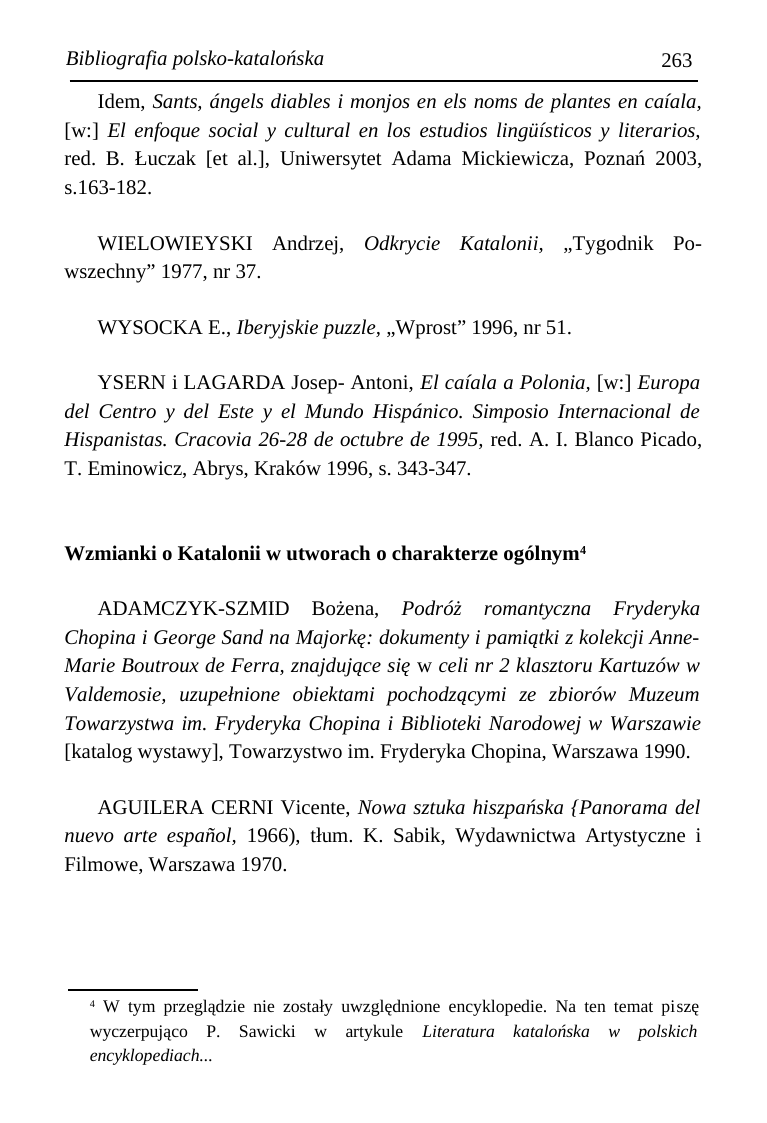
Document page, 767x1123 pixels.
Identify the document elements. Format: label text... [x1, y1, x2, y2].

text WYSOCKA E., Iberyjskie puzzle, „Wprost” 1996, nr 51. [64, 314, 702, 339]
text WIELOWIEYSKI Andrzej, Odkrycie Katalonii, „Tygodnik Po­wszechny” 1977, nr 37. [64, 230, 702, 283]
text Idem, Sants, ángels diables i monjos en els noms de plantes en caíala, [w:] El enfoque social y cultural en los estudios lingüísticos y literarios, red. B. Łuczak [et al.], Uniwersytet Adama Mickiewi­cza, Poznań 2003, s.163-182. [64, 89, 702, 199]
text AGUILERA CERNI Vicente, Nowa sztuka hiszpańska {Panora­ma del nuevo arte español, 1966), tłum. K. Sabik, Wydawnictwa Artystyczne i Filmowe, Warszawa 1970. [64, 794, 702, 876]
text YSERN i LAGARDA Josep- Antoni, El caíala a Polonia, [w:] Europa del Centro y del Este y el Mundo Hispánico. Simposio Internacional de Hispanistas. Cracovia 26-28 de octubre de 1995, red. A. I. Blan­co Picado, T. Eminowicz, Abrys, Kraków 1996, s. 343-347. [64, 370, 702, 480]
subtitle Wzmianki o Katalonii w utworach o charakterze ogólnym4 [64, 541, 702, 565]
text 4 W tym przeglądzie nie zostały uwzględnione encyklopedie. Na ten temat pi­szę wyczerpująco P. Sawicki w artykule Literatura katalońska w polskich encyklopediach... [89, 996, 699, 1065]
text 263 [661, 48, 700, 72]
text Bibliografia polsko-katalońska [66, 46, 354, 70]
text ADAMCZYK-SZMID Bożena, Podróż romantyczna Fryderyka Chopina i George Sand na Majorkę: dokumenty i pamiątki z kolekcji Anne-Marie Boutroux de Ferra, znajdujące się w celi nr 2 klaszto­ru Kartuzów w Valdemosie, uzupełnione obiektami pochodzącymi ze zbiorów Muzeum Towarzystwa im. Fryderyka Chopina i Biblioteki Narodowej w Warszawie [katalog wystawy], Towarzystwo im. Fry­deryka Chopina, Warszawa 1990. [64, 596, 702, 763]
